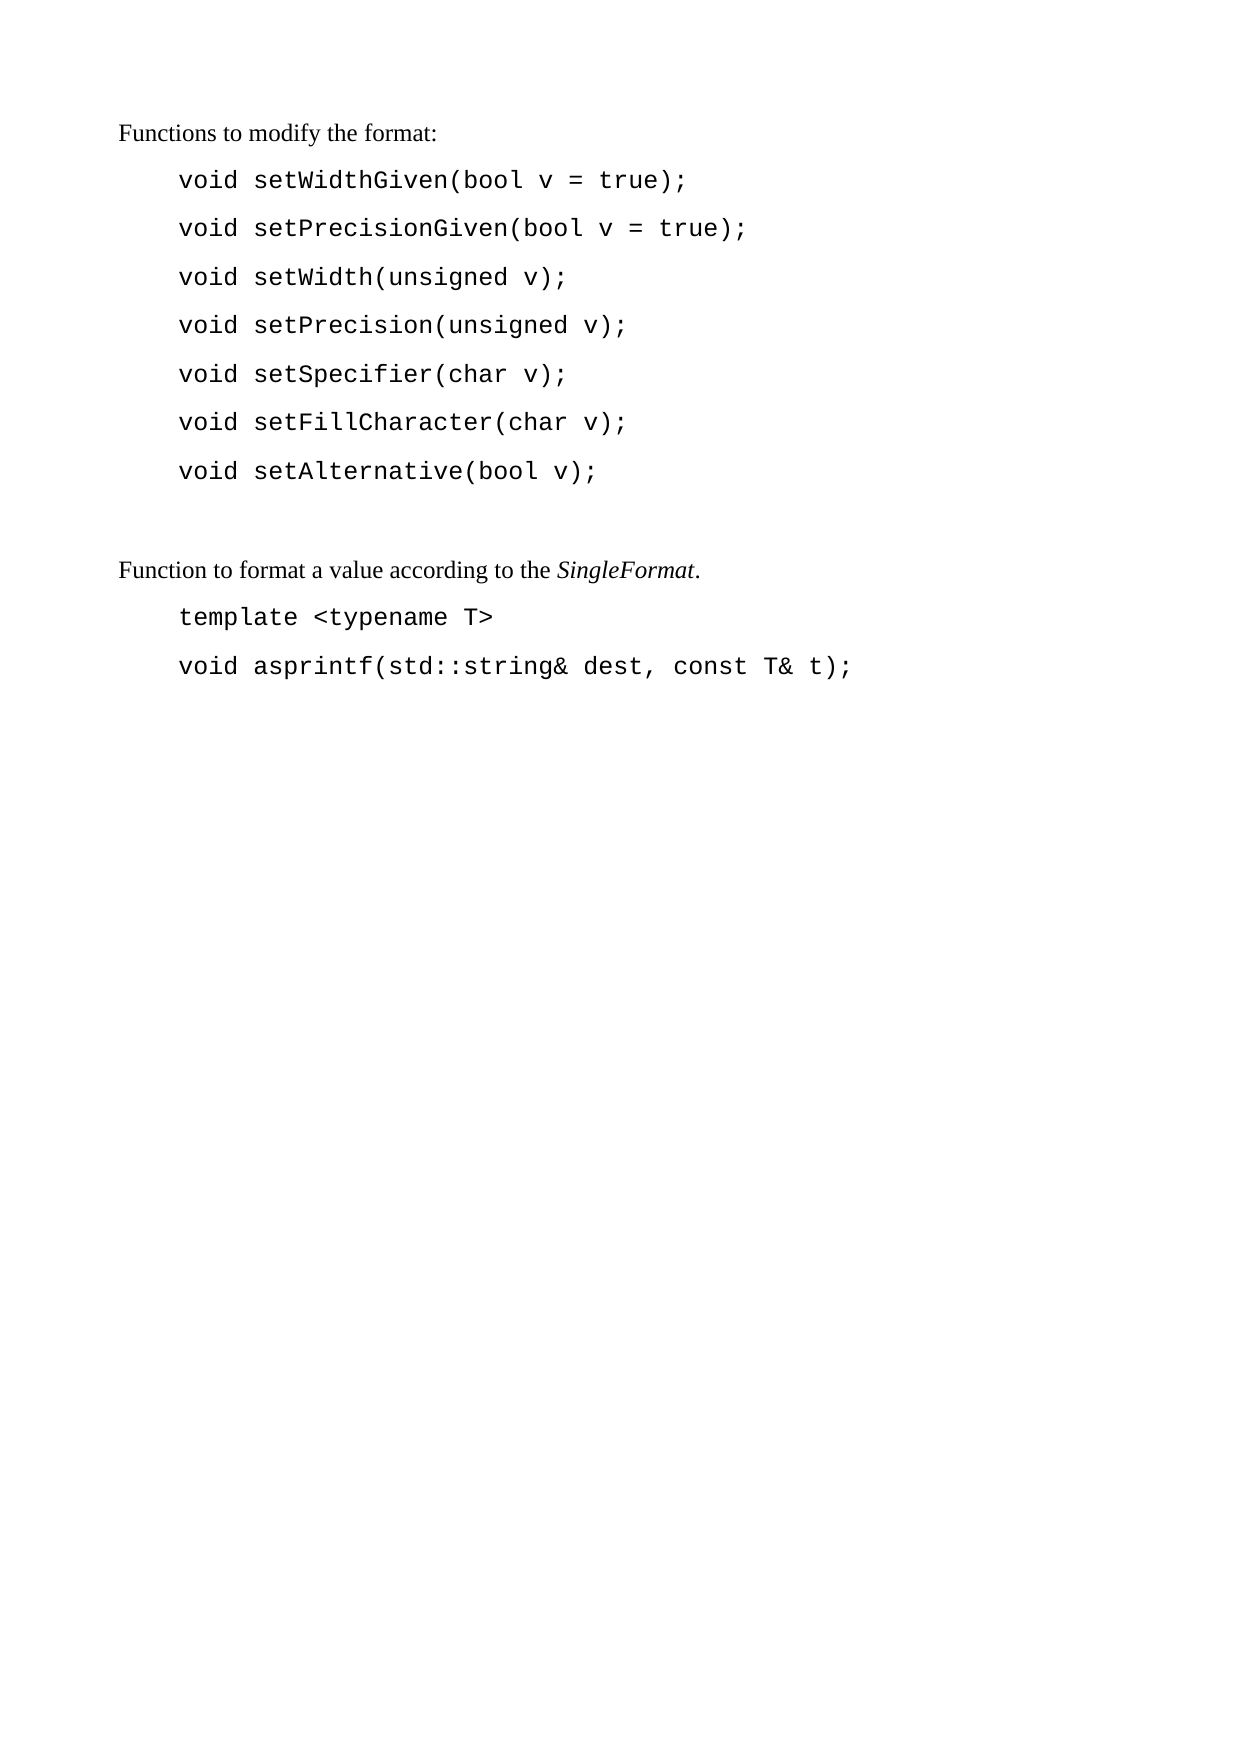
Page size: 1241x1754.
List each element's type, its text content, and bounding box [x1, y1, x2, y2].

text template <typename T> [118, 605, 1122, 633]
text void setSpecifier(char v); [118, 361, 1122, 390]
text void setPrecision(unsigned v); [118, 313, 1122, 341]
text void setAlternative(bool v); [118, 458, 1122, 487]
text Functions to modify the format: [118, 118, 1122, 147]
text void setWidth(unsigned v); [118, 264, 1122, 293]
text void setPrecisionGiven(bool v = true); [118, 216, 1122, 244]
text void asprintf(std::string& dest, const T& t); [118, 653, 1122, 682]
text Function to format a value according to the SingleFormat. [118, 556, 1122, 584]
text void setWidthGiven(bool v = true); [118, 167, 1122, 196]
text void setFillCharacter(char v); [118, 410, 1122, 438]
